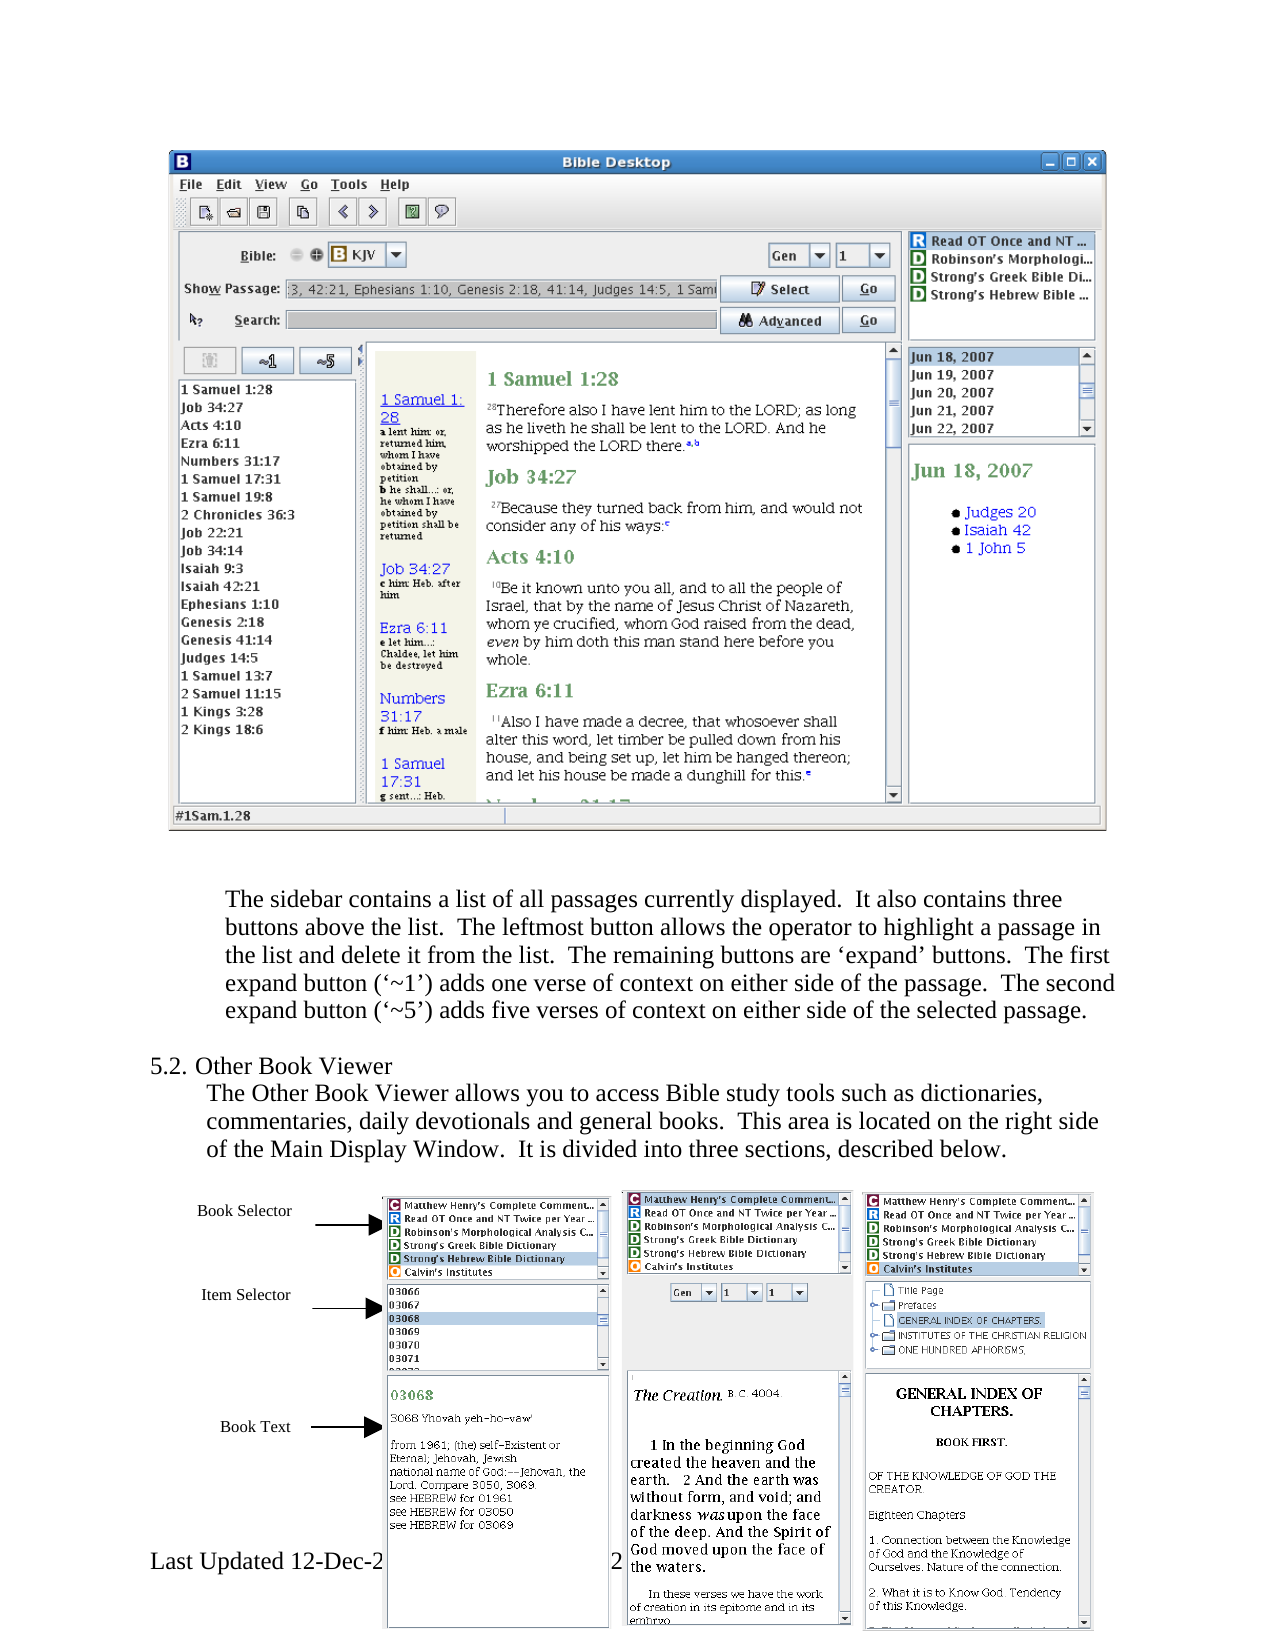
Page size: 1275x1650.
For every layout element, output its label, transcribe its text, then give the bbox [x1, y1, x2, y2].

text The sidebar contains a list of all passages currently displayed. It also contains three buttons above the list. The leftmost button allows the operator to highlight a passage in the list and delete it from the list. The remaining buttons are ‘expand’ buttons. The first expand button (‘~1’) adds one verse of context on either side of the passage. The second expand button (‘~5’) adds five verses of context on either side of the selected passage. [225, 886, 1125, 1024]
text The Other Book Viewer allows you to access Bible study tools such as dictionaries, commentaries, daily devotionals and general books. This area is located on the right side of the Main Display Window. It is divided into three sections, described below. [206, 1079, 1125, 1163]
list Other Book Viewer [150, 1052, 1125, 1079]
picture [621, 1190, 854, 1626]
picture [862, 1192, 1094, 1631]
picture [168, 150, 1107, 831]
picture [382, 1196, 612, 1629]
